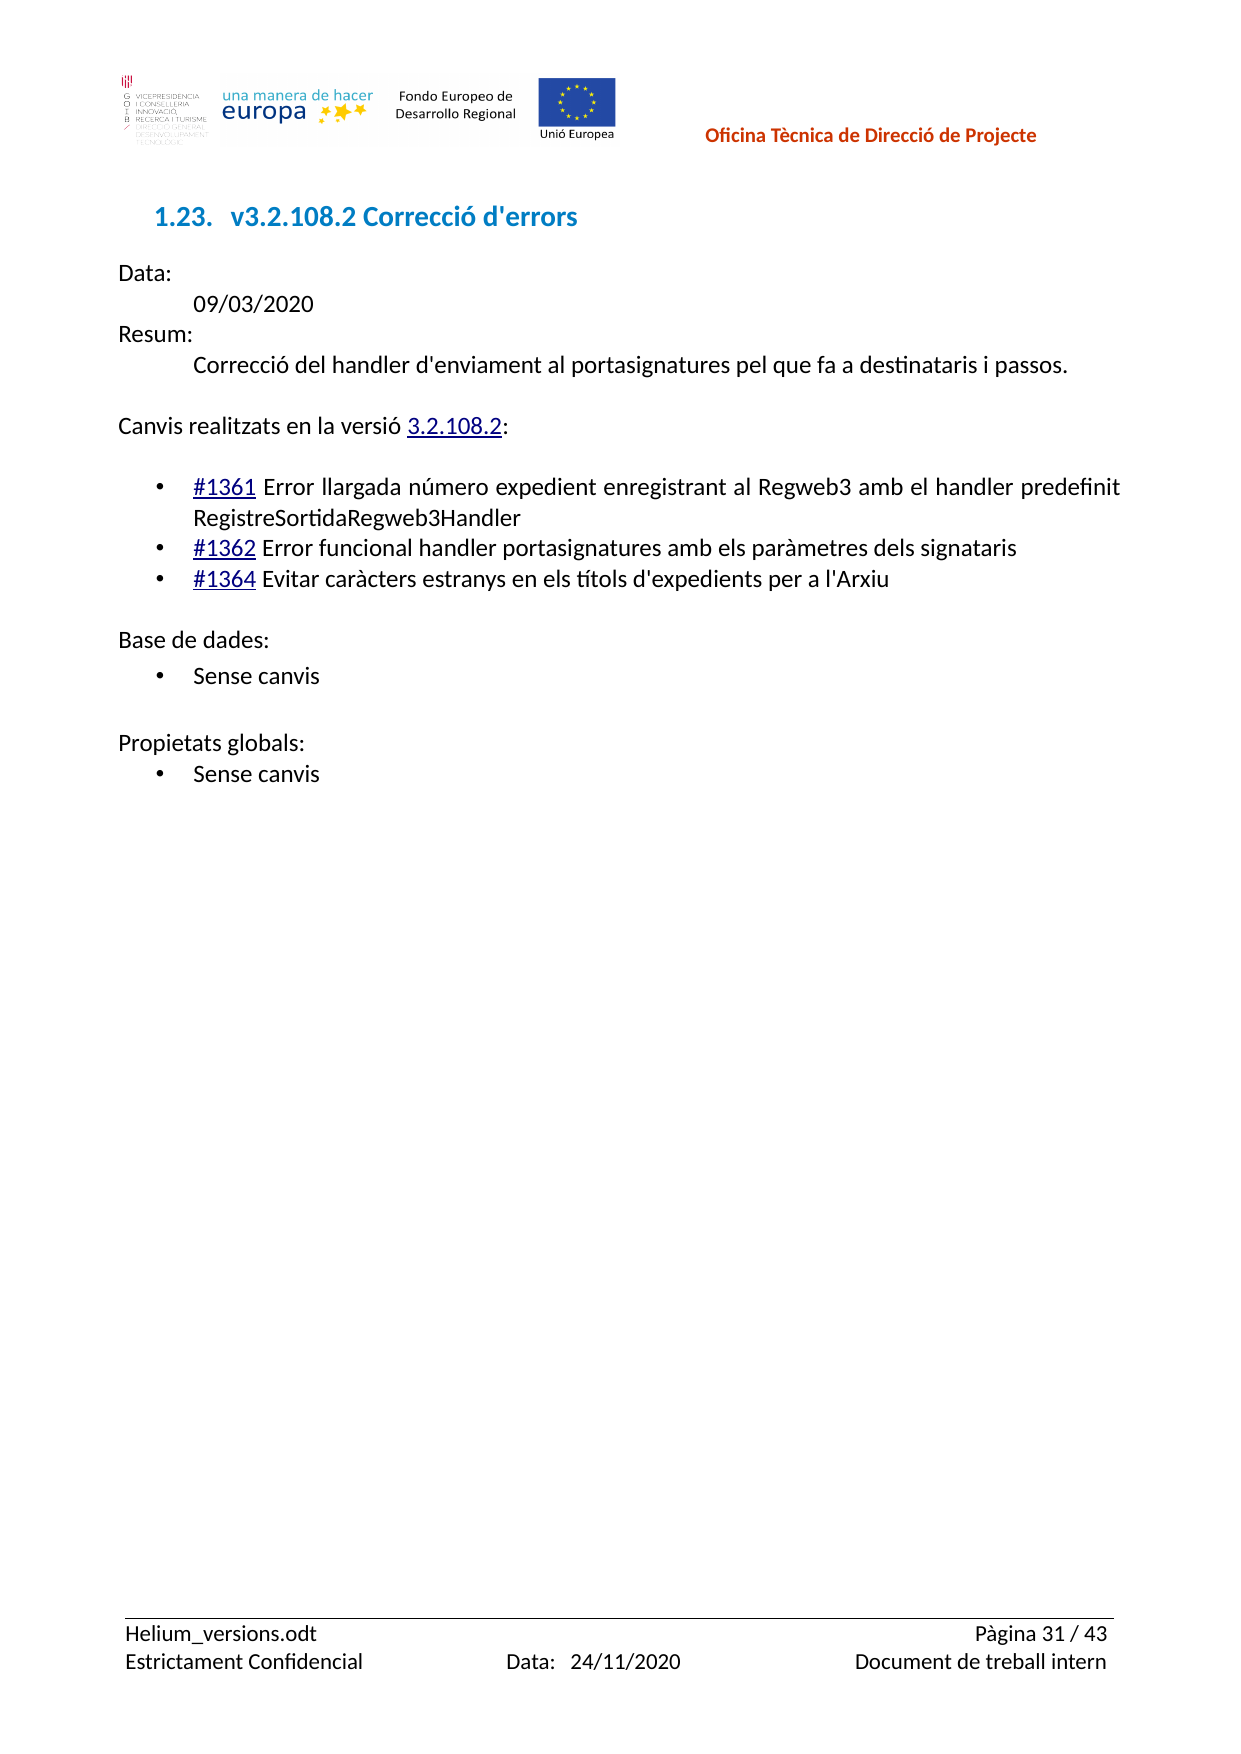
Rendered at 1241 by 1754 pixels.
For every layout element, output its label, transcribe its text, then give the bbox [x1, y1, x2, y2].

list #1362 Error funcional handler portasignatures amb els paràmetres dels signataris [156, 532, 1122, 563]
text Resum: [118, 319, 1122, 349]
list Sense canvis [156, 758, 1122, 788]
picture [118, 73, 213, 147]
text Base de dades: [118, 624, 1122, 654]
list #1361 Error llargada número expedient enregistrant al Regweb3 amb el handler predefinit RegistreSortidaRegweb3Handler [156, 471, 1122, 532]
picture [219, 73, 621, 147]
list Sense canvis [156, 660, 1122, 691]
text 09/03/2020 [118, 288, 1122, 319]
text Data: [118, 258, 1122, 288]
text Propietats globals: [118, 727, 1122, 758]
text Canvis realitzats en la versió 3.2.108.2: [118, 410, 1122, 441]
text Correcció del handler d'enviament al portasignatures pel que fa a destinataris i passos. [118, 349, 1122, 380]
subtitle v3.2.108.2 Correcció d'errors [153, 198, 1122, 234]
list #1364 Evitar caràcters estranys en els títols d'expedients per a l'Arxiu [156, 563, 1122, 593]
